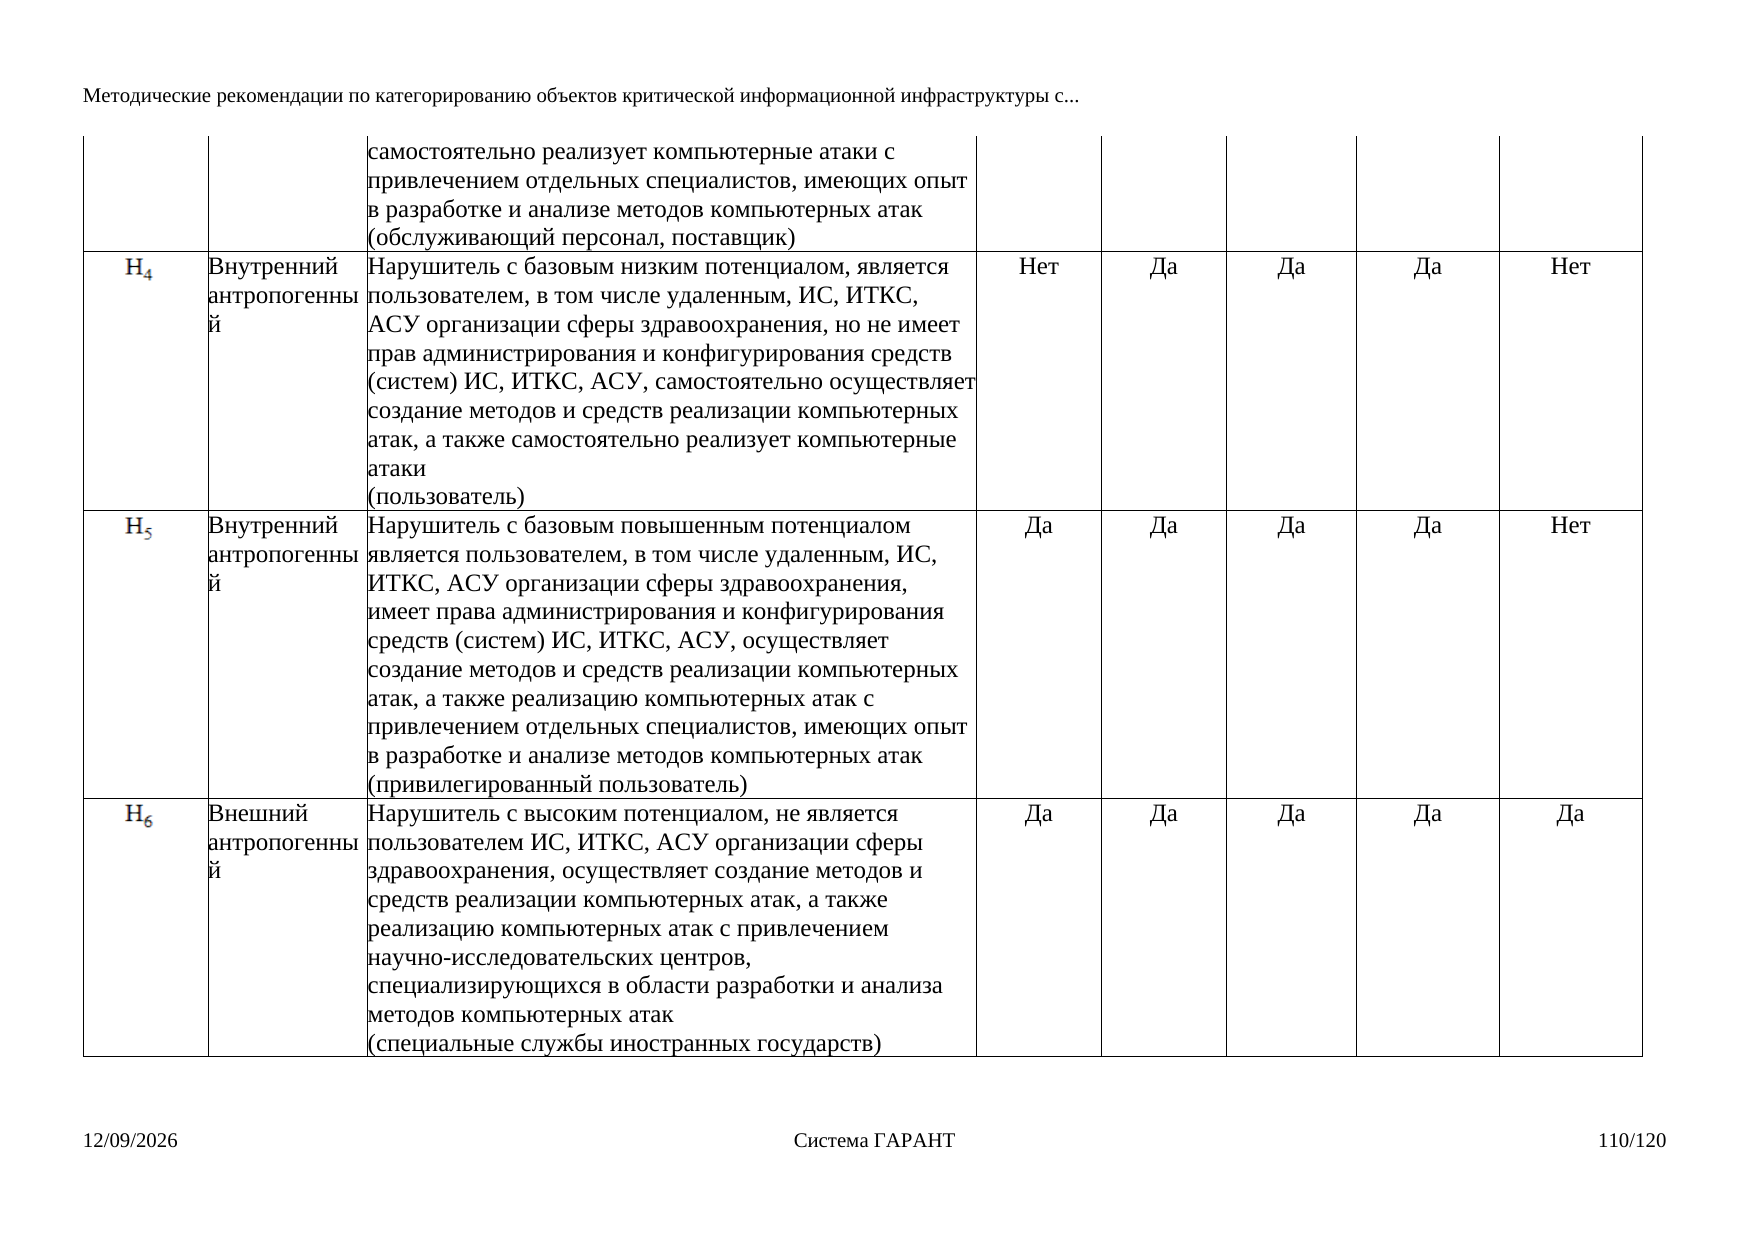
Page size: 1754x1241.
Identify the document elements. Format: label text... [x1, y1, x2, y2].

table_cell [84, 511, 208, 798]
table_cell Да [1357, 511, 1499, 798]
table_cell Да [1227, 511, 1356, 798]
table_cell Да [977, 511, 1101, 798]
table_cell Да [977, 799, 1101, 1056]
table_cell Да [1357, 799, 1499, 1056]
table_cell Да [1102, 799, 1226, 1056]
table_cell [84, 799, 208, 1056]
table_cell Нарушитель с базовым повышенным потенциалом является пользователем, в том числе удаленным, ИС, ИТКС, АСУ организации сферы здравоохранения, имеет права администрирования и конфигурирования средств (систем) ИС, ИТКС, АСУ, осуществляет создание методов и средств реализации компьютерных атак, а также реализацию компьютерных атак с привлечением отдельных специалистов, имеющих опыт в разработке и анализе методов компьютерных атак (привилегированный пользователь) [368, 511, 976, 798]
picture [124, 252, 160, 287]
table_cell [84, 136, 208, 251]
table_cell Нарушитель с высоким потенциалом, не является пользователем ИС, ИТКС, АСУ организации сферы здравоохранения, осуществляет создание методов и средств реализации компьютерных атак, а также реализацию компьютерных атак с привлечением научно-исследовательских центров, специализирующихся в области разработки и анализа методов компьютерных атак (специальные службы иностранных государств) [368, 799, 976, 1056]
table_cell Нарушитель с базовым низким потенциалом, является пользователем, в том числе удаленным, ИС, ИТКС, АСУ организации сферы здравоохранения, но не имеет прав администрирования и конфигурирования средств (систем) ИС, ИТКС, АСУ, самостоятельно осуществляет создание методов и средств реализации компьютерных атак, а также самостоятельно реализует компьютерные атаки (пользователь) [368, 252, 976, 510]
picture [124, 511, 160, 546]
table_cell [1102, 136, 1226, 251]
table_cell Нет [977, 252, 1101, 510]
table_cell [84, 252, 208, 510]
table_cell Нет [1500, 511, 1642, 798]
table_cell Да [1357, 252, 1499, 510]
table_cell Да [1227, 252, 1356, 510]
table_cell [1227, 136, 1356, 251]
table_cell Да [1102, 511, 1226, 798]
table_cell Да [1500, 799, 1642, 1056]
table_cell [1500, 136, 1642, 251]
picture [124, 799, 160, 834]
table_cell Внешний антропогенный [209, 799, 367, 1056]
table_cell Внутренний антропогенный [209, 252, 367, 510]
table_cell Да [1227, 799, 1356, 1056]
table_cell [209, 136, 367, 251]
table_cell [1357, 136, 1499, 251]
table_cell Да [1102, 252, 1226, 510]
table_cell Нет [1500, 252, 1642, 510]
table_cell [977, 136, 1101, 251]
table_cell Внутренний антропогенный [209, 511, 367, 798]
table_cell самостоятельно реализует компьютерные атаки с привлечением отдельных специалистов, имеющих опыт в разработке и анализе методов компьютерных атак (обслуживающий персонал, поставщик) [368, 136, 976, 251]
